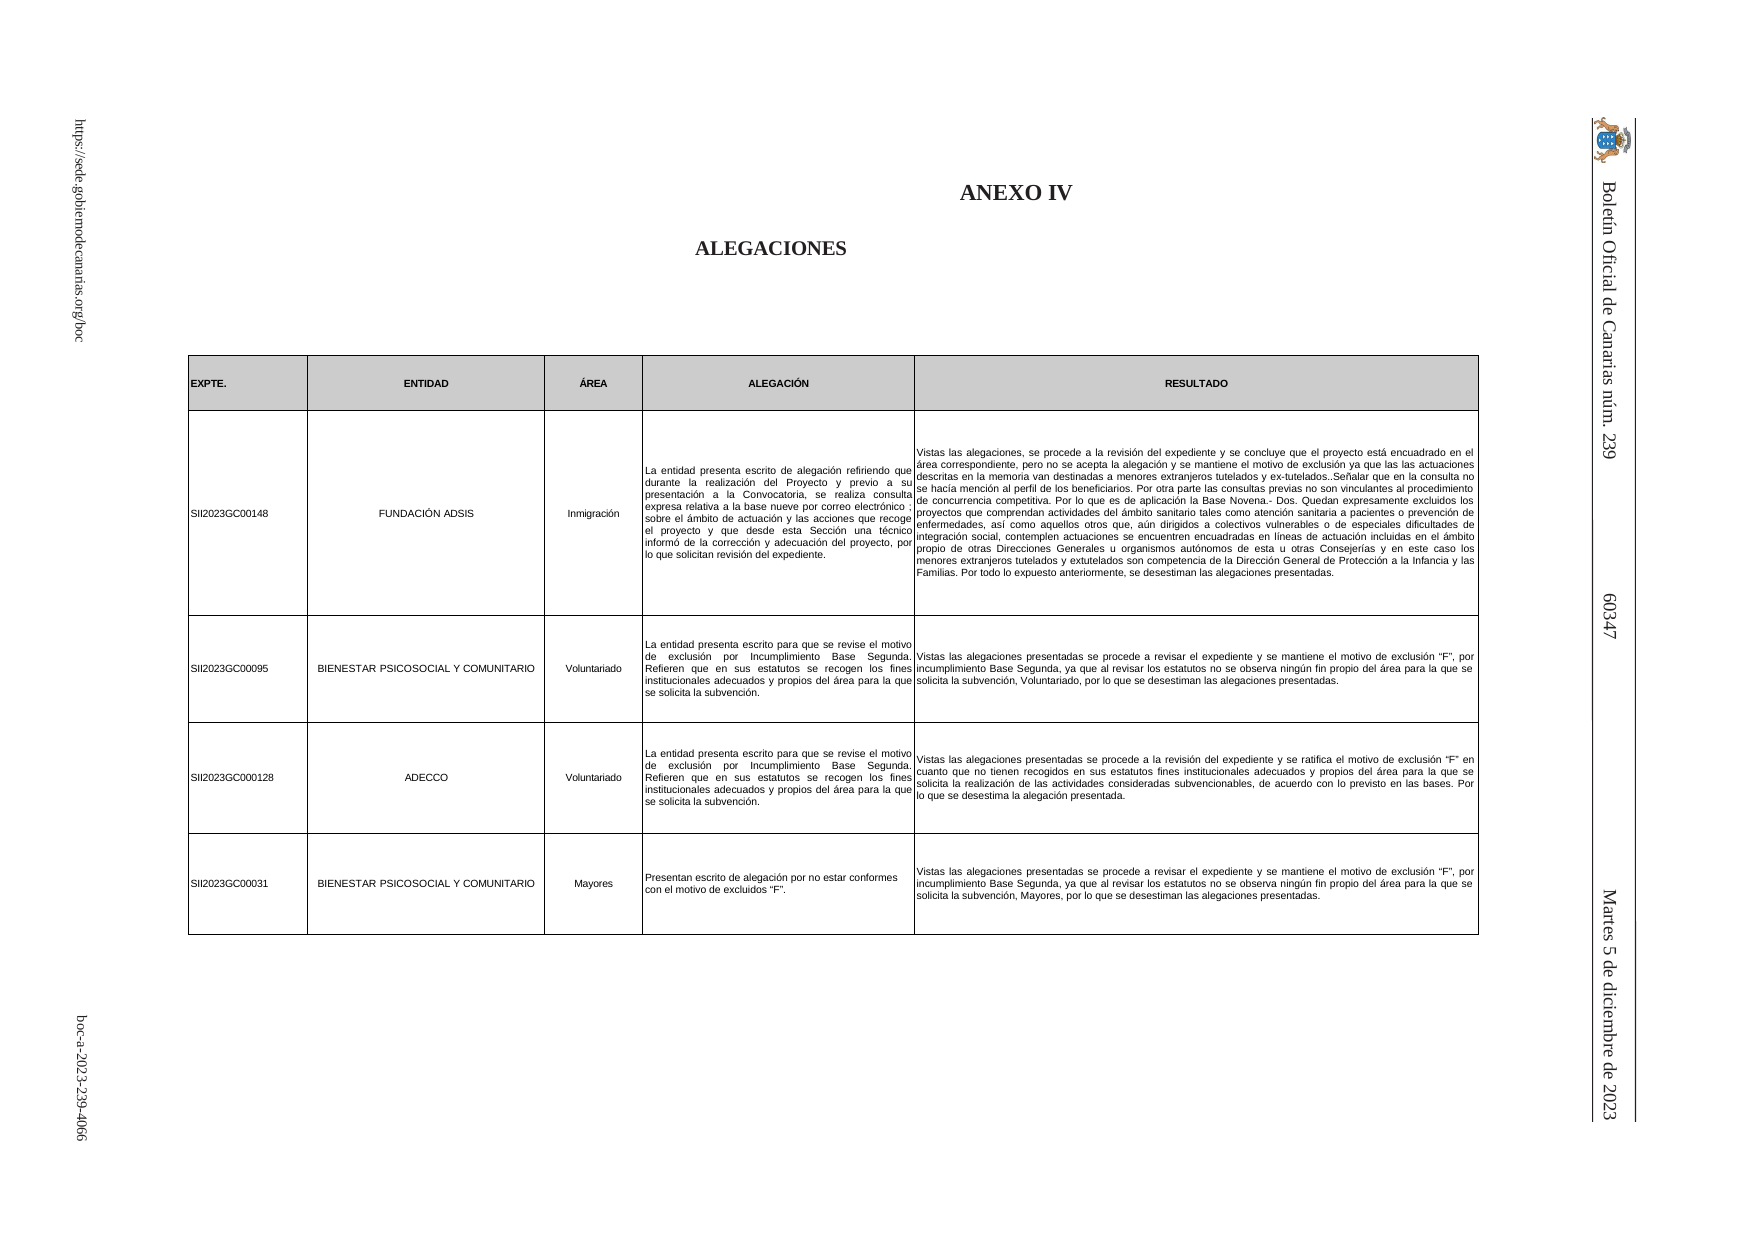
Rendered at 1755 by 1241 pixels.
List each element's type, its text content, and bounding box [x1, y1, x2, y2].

table_cell FUNDACIÓN ADSIS [308, 411, 544, 615]
table_cell SII2023GC000128 [189, 723, 307, 832]
table_header RESULTADO [915, 356, 1478, 410]
table_cell Vistas las alegaciones, se procede a la revisión del expediente y se concluye que el proyecto está encuadrado en el área correspondiente, pero no se acepta la alegación y se mantiene el motivo de exclusión ya que las las actuaciones descritas en la memoria van destinadas a menores extranjeros tutelados y ex-tutelados..Señalar que en la consulta no se hacía mención al perfil de los beneficiarios. Por otra parte las consultas previas no son vinculantes al procedimiento de concurrencia competitiva. Por lo que es de aplicación la Base Novena.- Dos. Quedan expresamente excluidos los proyectos que comprendan actividades del ámbito sanitario tales como atención sanitaria a pacientes o prevención de enfermedades, así como aquellos otros que, aún dirigidos a colectivos vulnerables o de especiales dificultades de integración social, contemplen actuaciones se encuentren encuadradas en líneas de actuación incluidas en el ámbito propio de otras Direcciones Generales u organismos autónomos de esta u otras Consejerías y en este caso los menores extranjeros tutelados y extutelados son competencia de la Dirección General de Protección a la Infancia y las Familias. Por todo lo expuesto anteriormente, se desestiman las alegaciones presentadas. [915, 411, 1478, 615]
table_cell La entidad presenta escrito para que se revise el motivo de exclusión por Incumplimiento Base Segunda. Refieren que en sus estatutos se recogen los fines institucionales adecuados y propios del área para la que se solicita la subvención. [643, 616, 914, 722]
table_cell Inmigración [545, 411, 642, 615]
table_cell BIENESTAR PSICOSOCIAL Y COMUNITARIO [308, 834, 544, 934]
table_cell La entidad presenta escrito para que se revise el motivo de exclusión por Incumplimiento Base Segunda. Refieren que en sus estatutos se recogen los fines institucionales adecuados y propios del área para la que se solicita la subvención. [643, 723, 914, 832]
table_cell BIENESTAR PSICOSOCIAL Y COMUNITARIO [308, 616, 544, 722]
table_cell Vistas las alegaciones presentadas se procede a revisar el expediente y se mantiene el motivo de exclusión “F”, por incumplimiento Base Segunda, ya que al revisar los estatutos no se observa ningún fin propio del área para la que se solicita la subvención, Voluntariado, por lo que se desestiman las alegaciones presentadas. [915, 616, 1478, 722]
text 60347 [1600, 593, 1621, 642]
table_cell Voluntariado [545, 723, 642, 832]
table_header ALEGACIÓN [643, 356, 914, 410]
table_cell Mayores [545, 834, 642, 934]
text ALEGACIONES [530, 236, 1011, 259]
table_cell Vistas las alegaciones presentadas se procede a revisar el expediente y se mantiene el motivo de exclusión “F”, por incumplimiento Base Segunda, ya que al revisar los estatutos no se observa ningún fin propio del área para la que se solicita la subvención, Mayores, por lo que se desestiman las alegaciones presentadas. [915, 834, 1478, 934]
table_cell La entidad presenta escrito de alegación refiriendo que durante la realización del Proyecto y previo a su presentación a la Convocatoria, se realiza consulta expresa relativa a la base nueve por correo electrónico ; sobre el ámbito de actuación y las acciones que recoge el proyecto y que desde esta Sección una técnico informó de la corrección y adecuación del proyecto, por lo que solicitan revisión del expediente. [643, 411, 914, 615]
table_cell Voluntariado [545, 616, 642, 722]
text boc-a-2023-239-4066 [74, 1016, 91, 1145]
table_cell ADECCO [308, 723, 544, 832]
table_header ÁREA [545, 356, 642, 410]
table_cell Presentan escrito de alegación por no estar conformes con el motivo de excluidos “F”. [643, 834, 914, 934]
table_cell SII2023GC00095 [189, 616, 307, 722]
table_cell SII2023GC00148 [189, 411, 307, 615]
table_cell SII2023GC00031 [189, 834, 307, 934]
subtitle ANEXO IV [531, 179, 1502, 205]
table_header ENTIDAD [308, 356, 544, 410]
text https://sede.gobiernodecanarias.org/boc [72, 119, 89, 352]
text Boletín Oficial de Canarias núm. 239 [1599, 181, 1621, 462]
text Martes 5 de diciembre de 2023 [1600, 889, 1621, 1124]
table_header EXPTE. [189, 356, 307, 410]
table_cell Vistas las alegaciones presentadas se procede a la revisión del expediente y se ratifica el motivo de exclusión “F” en cuanto que no tienen recogidos en sus estatutos fines institucionales adecuados y propios del área para la que se solicita la realización de las actividades consideradas subvencionables, de acuerdo con lo previsto en las bases. Por lo que se desestima la alegación presentada. [915, 723, 1478, 832]
